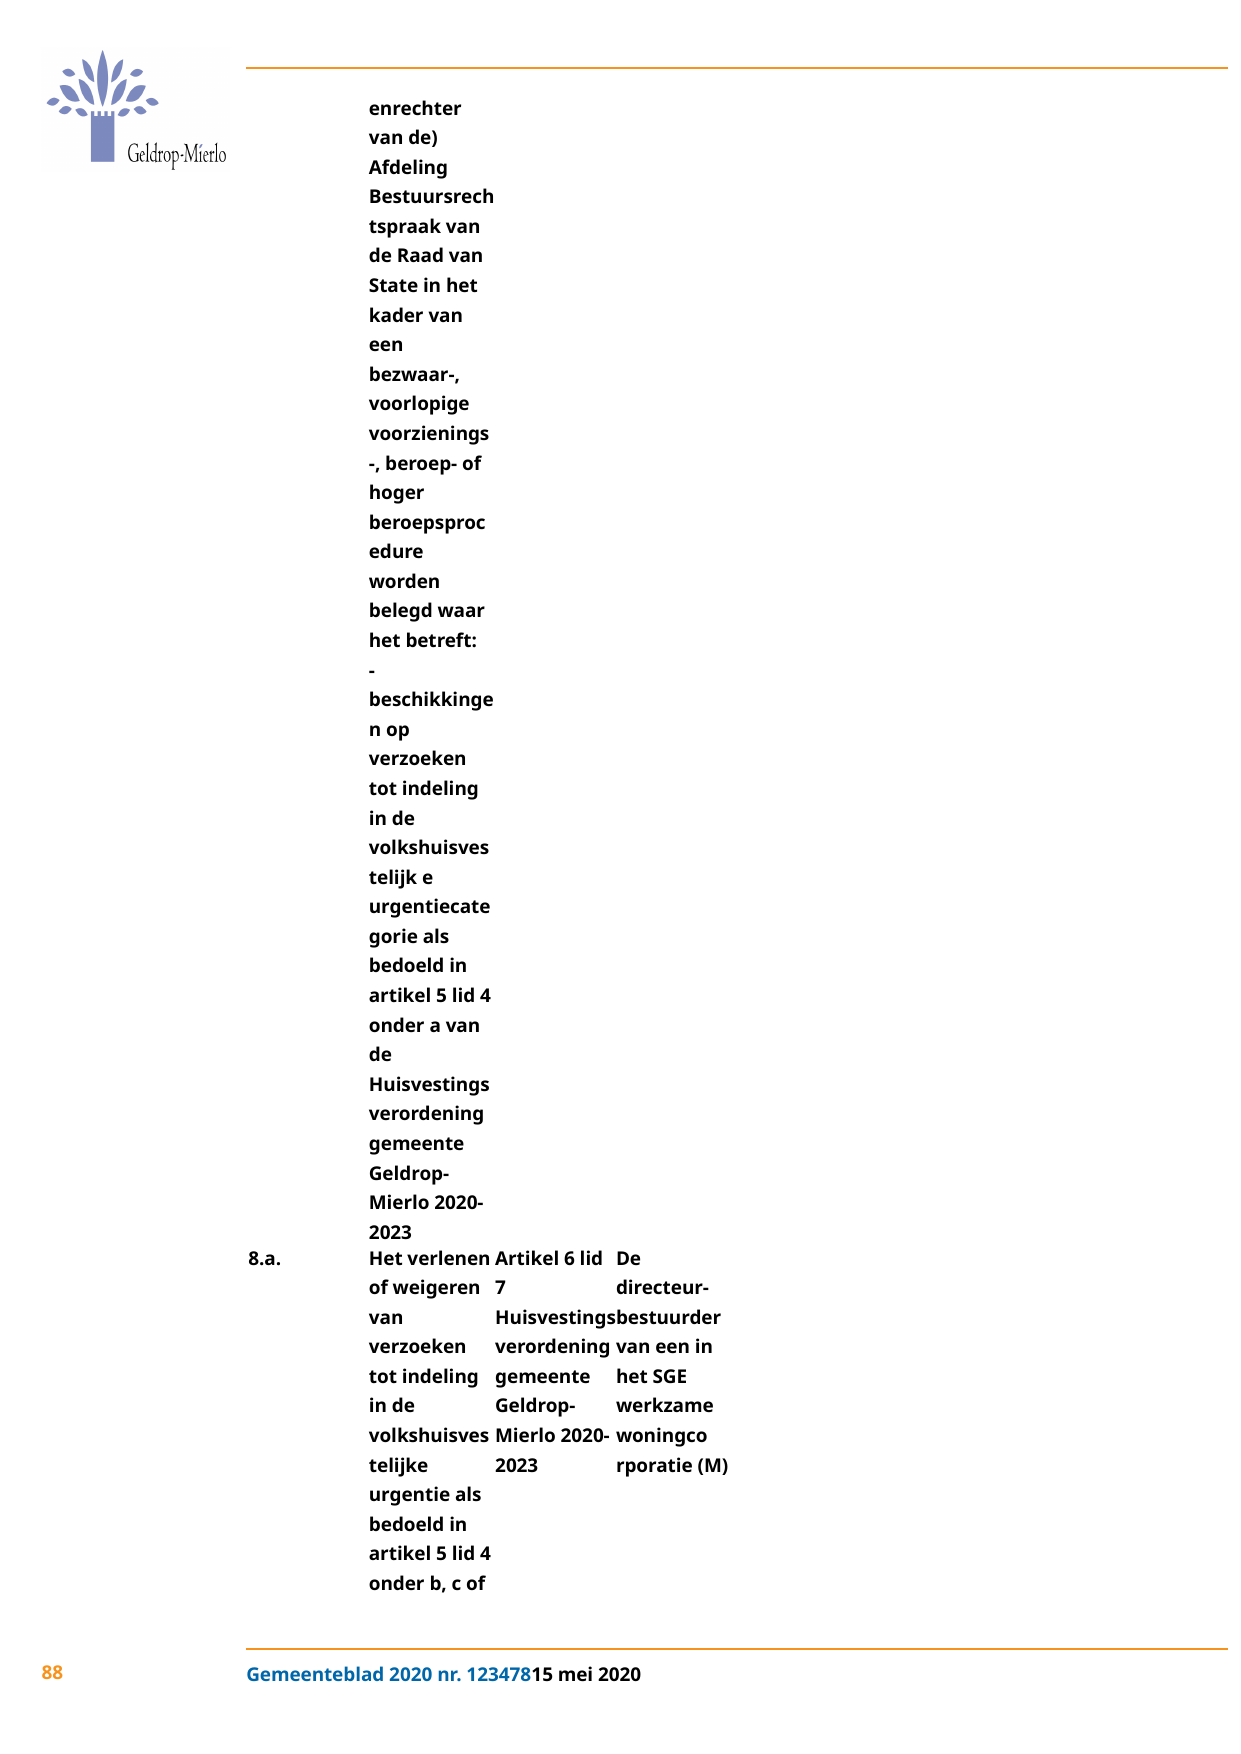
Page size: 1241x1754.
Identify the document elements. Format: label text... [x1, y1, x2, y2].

table_cell Artikel 6 lid 7 Huisvestingsverordening gemeente Geldrop-Mierlo 2020- 2023 [495, 1245, 616, 1596]
table_cell -- [495, 95, 616, 1245]
table_cell [858, 95, 978, 1245]
table_cell [616, 95, 737, 1245]
table_cell [978, 95, 1152, 1245]
table_cell De directeur-bestuurder van een in het SGE werkzame woningco rporatie (M) [616, 1245, 737, 1596]
picture [41, 47, 231, 172]
table_cell 8.a. [248, 1245, 369, 1596]
table_cell enrechter van de) Afdeling Bestuursrechtspraak van de Raad van State in het kader van een bezwaar-, voorlopige voorzienings-, beroep- of hoger beroepsprocedure worden belegd waar het betreft: - beschikkingen op verzoeken tot indeling in de volkshuisvestelijk e urgentiecategorie als bedoeld in artikel 5 lid 4 onder a van de Huisvestingsverordening gemeente Geldrop-Mierlo 2020-2023 [369, 95, 495, 1245]
table_cell [858, 1245, 978, 1596]
table_cell Het verlenen of weigeren van verzoeken tot indeling in de volkshuisvestelijke urgentie als bedoeld in artikel 5 lid 4 onder b, c of [369, 1245, 495, 1596]
table_cell [248, 95, 369, 1245]
table_cell [978, 1245, 1152, 1596]
table_cell [737, 1245, 857, 1596]
table_cell [737, 95, 857, 1245]
